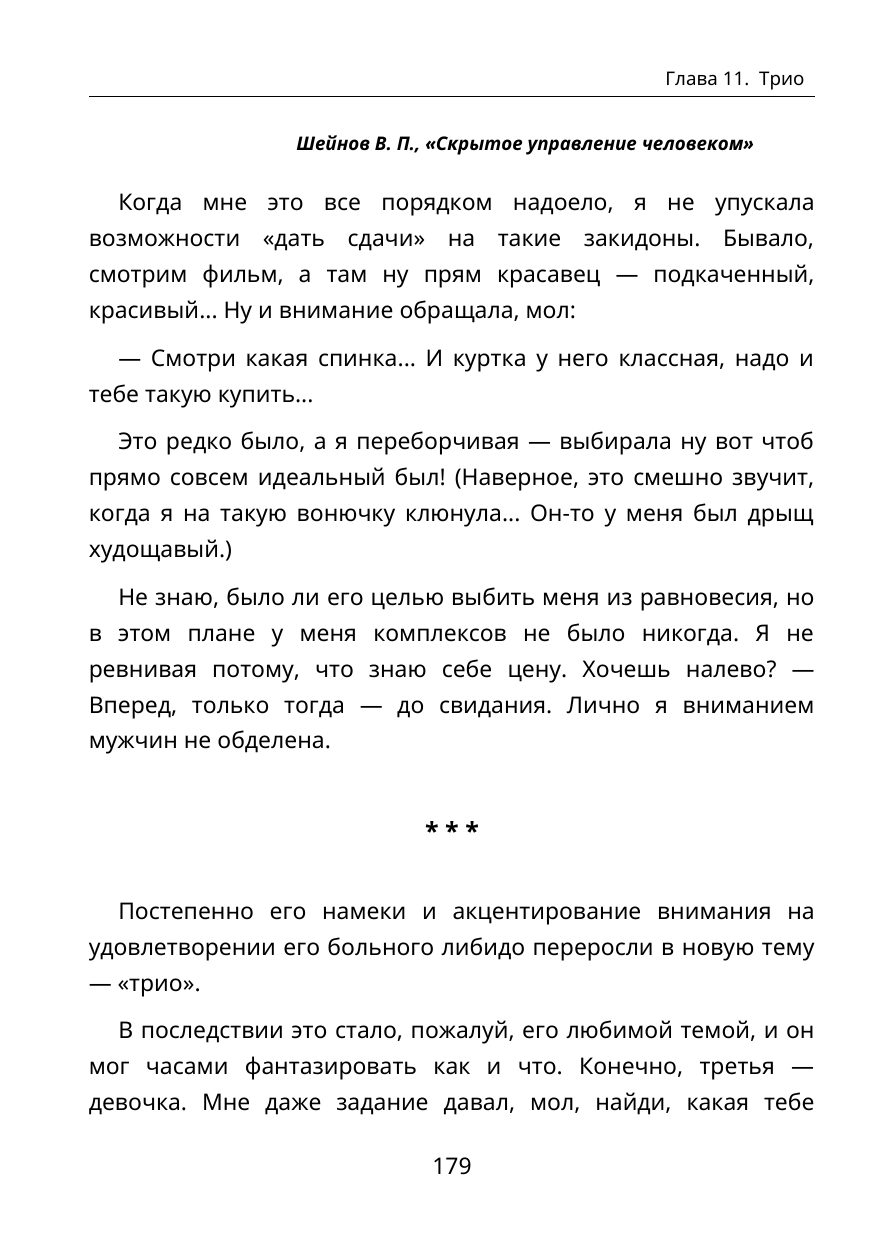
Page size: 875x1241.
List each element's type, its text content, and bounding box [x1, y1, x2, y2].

text В последствии это стало, пожалуй, его любимой темой, и он мог часами фантазировать как и что. Конечно, третья — девочка. Мне даже задание давал, мол, найди, какая тебе [88, 1014, 815, 1117]
text Шейнов В. П., «Скрытое управление человеком» [148, 126, 756, 156]
text — Смотри какая спинка... И куртка у него классная, надо и тебе такую купить... [88, 342, 815, 409]
text Постепенно его намеки и акцентирование внимания на удовлетворении его больного либидо переросли в новую тему — «трио». [88, 895, 815, 998]
subtitle * * * [88, 814, 815, 848]
text Не знаю, было ли его целью выбить меня из равновесия, но в этом плане у меня комплексов не было никогда. Я не ревнивая потому, что знаю себе цену. Хочешь налево? — Вперед, только тогда — до свидания. Лично я вниманием мужчин не обделена. [88, 581, 815, 756]
text Это редко было, а я переборчивая — выбирала ну вот чтоб прямо совсем идеальный был! (Наверное, это смешно звучит, когда я на такую вонючку клюнула... Он-то у меня был дрыщ худощавый.) [88, 425, 815, 564]
text Когда мне это все порядком надоело, я не упускала возможности «дать сдачи» на такие закидоны. Бывало, смотрим фильм, а там ну прям красавец — подкаченный, красивый... Ну и внимание обращала, мол: [88, 186, 815, 325]
